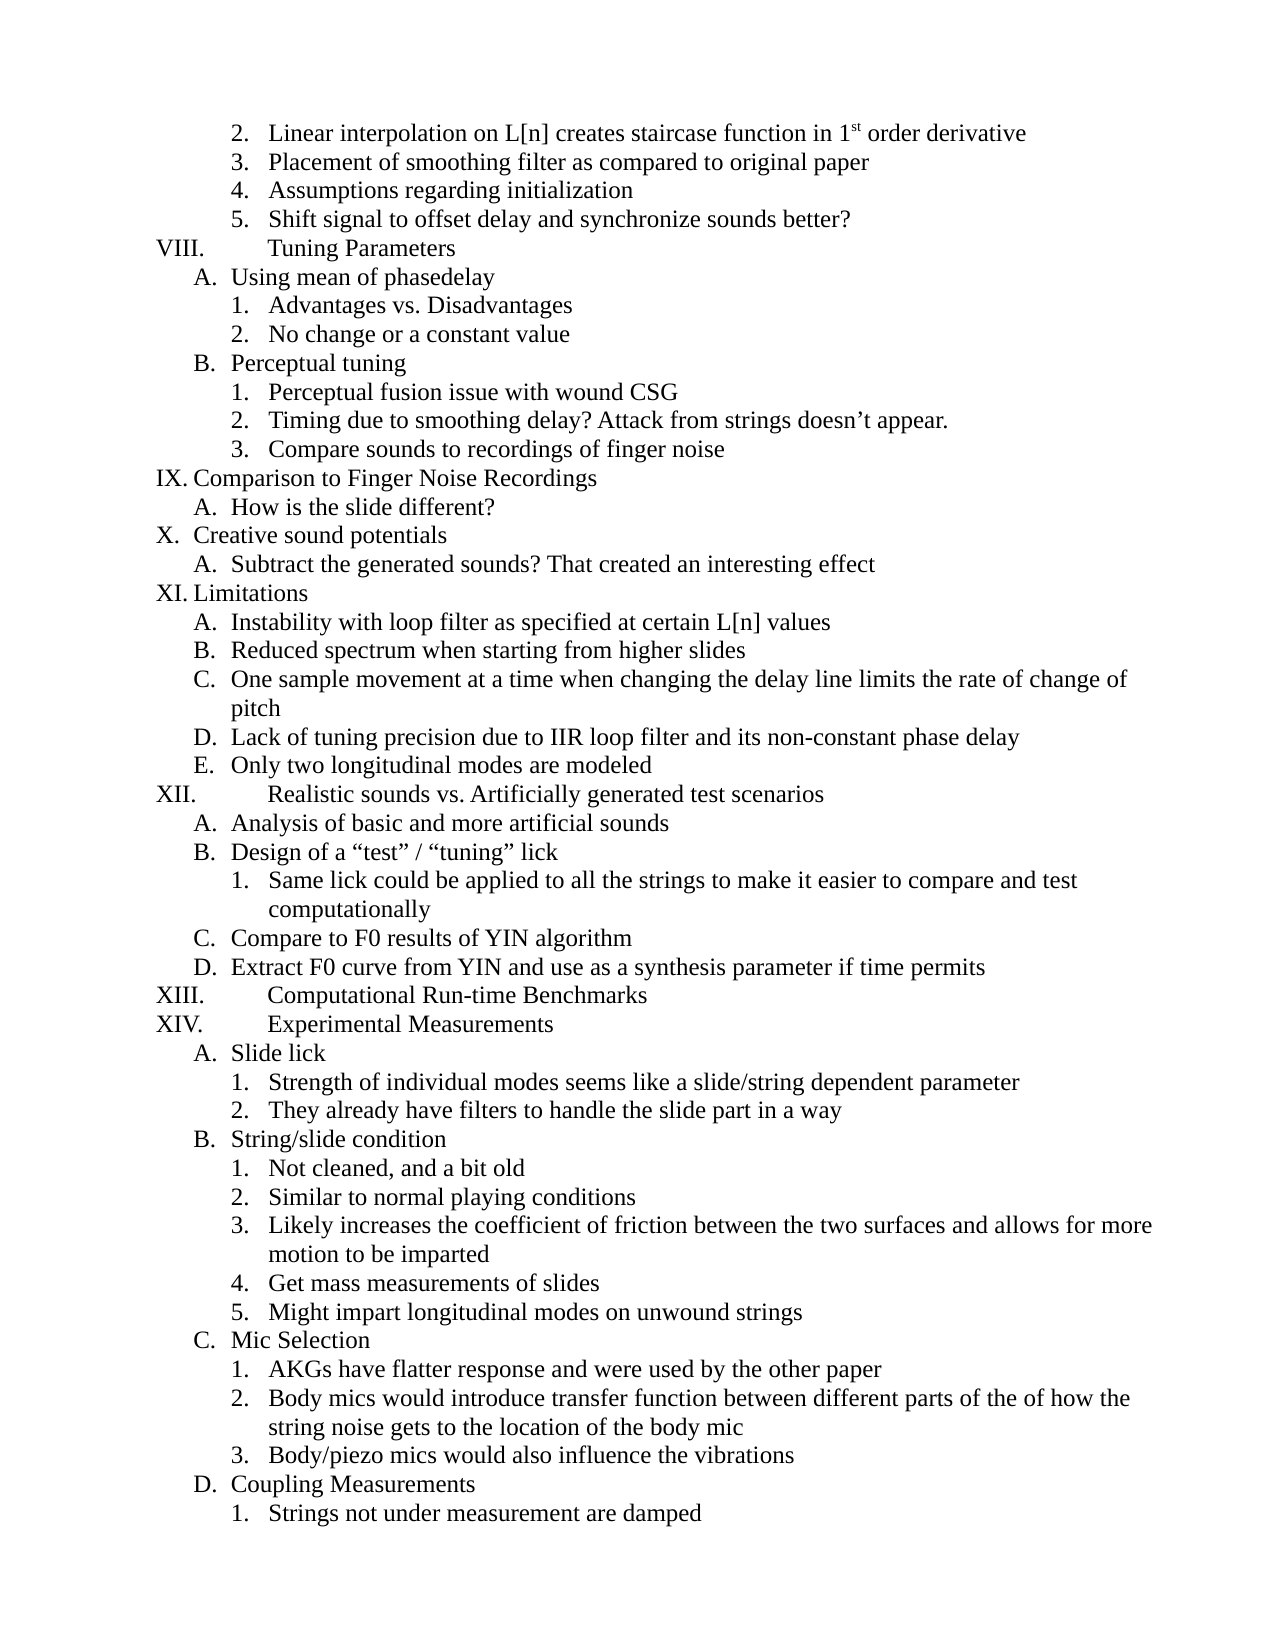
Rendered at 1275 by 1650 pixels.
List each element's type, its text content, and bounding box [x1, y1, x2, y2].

list Limitations [156, 578, 1157, 607]
list Similar to normal playing conditions [231, 1182, 1157, 1211]
list Linear interpolation on L[n] creates staircase function in 1st order derivative [231, 118, 1157, 147]
list Timing due to smoothing delay? Attack from strings doesn’t appear. [231, 406, 1157, 434]
list Same lick could be applied to all the strings to make it easier to compare and test computationally [231, 866, 1157, 923]
list Not cleaned, and a bit old [231, 1153, 1157, 1182]
list Creative sound potentials [156, 521, 1157, 549]
list Compare sounds to recordings of finger noise [231, 434, 1157, 463]
list Lack of tuning precision due to IIR loop filter and its non-constant phase delay [193, 722, 1157, 751]
list Reduced spectrum when starting from higher slides [193, 636, 1157, 664]
list Get mass measurements of slides [231, 1268, 1157, 1297]
list Computational Run-time Benchmarks [156, 981, 1157, 1009]
list Compare to F0 results of YIN algorithm [193, 923, 1157, 952]
list Tuning Parameters [156, 233, 1157, 262]
list Advantages vs. Disadvantages [231, 291, 1157, 319]
list Experimental Measurements [156, 1009, 1157, 1038]
list Design of a “test” / “tuning” lick [193, 837, 1157, 866]
list Using mean of phasedelay [193, 262, 1157, 291]
list No change or a constant value [231, 319, 1157, 348]
list How is the slide different? [193, 492, 1157, 521]
list String/slide condition [193, 1124, 1157, 1153]
list Perceptual fusion issue with wound CSG [231, 377, 1157, 406]
list Assumptions regarding initialization [231, 176, 1157, 204]
list Extract F0 curve from YIN and use as a synthesis parameter if time permits [193, 952, 1157, 981]
list Body mics would introduce transfer function between different parts of the of how the string noise gets to the location of the body mic [231, 1383, 1157, 1441]
list Coupling Measurements [193, 1469, 1157, 1498]
list Slide lick [193, 1038, 1157, 1067]
list Realistic sounds vs. Artificially generated test scenarios [156, 779, 1157, 808]
list Instability with loop filter as specified at certain L[n] values [193, 607, 1157, 636]
list Comparison to Finger Noise Recordings [156, 463, 1157, 492]
list Strings not under measurement are damped [231, 1498, 1157, 1527]
list Might impart longitudinal modes on unwound strings [231, 1297, 1157, 1326]
list Likely increases the coefficient of friction between the two surfaces and allows for more motion to be imparted [231, 1211, 1157, 1268]
list Shift signal to offset delay and synchronize sounds better? [231, 204, 1157, 233]
list Perceptual tuning [193, 348, 1157, 377]
list Strength of individual modes seems like a slide/string dependent parameter [231, 1067, 1157, 1096]
list Mic Selection [193, 1326, 1157, 1354]
list One sample movement at a time when changing the delay line limits the rate of change of pitch [193, 664, 1157, 722]
list Placement of smoothing filter as compared to original paper [231, 147, 1157, 176]
list Only two longitudinal modes are modeled [193, 751, 1157, 779]
list Body/piezo mics would also influence the vibrations [231, 1441, 1157, 1469]
list AKGs have flatter response and were used by the other paper [231, 1354, 1157, 1383]
list Analysis of basic and more artificial sounds [193, 808, 1157, 837]
list Subtract the generated sounds? That created an interesting effect [193, 549, 1157, 578]
list They already have filters to handle the slide part in a way [231, 1096, 1157, 1124]
